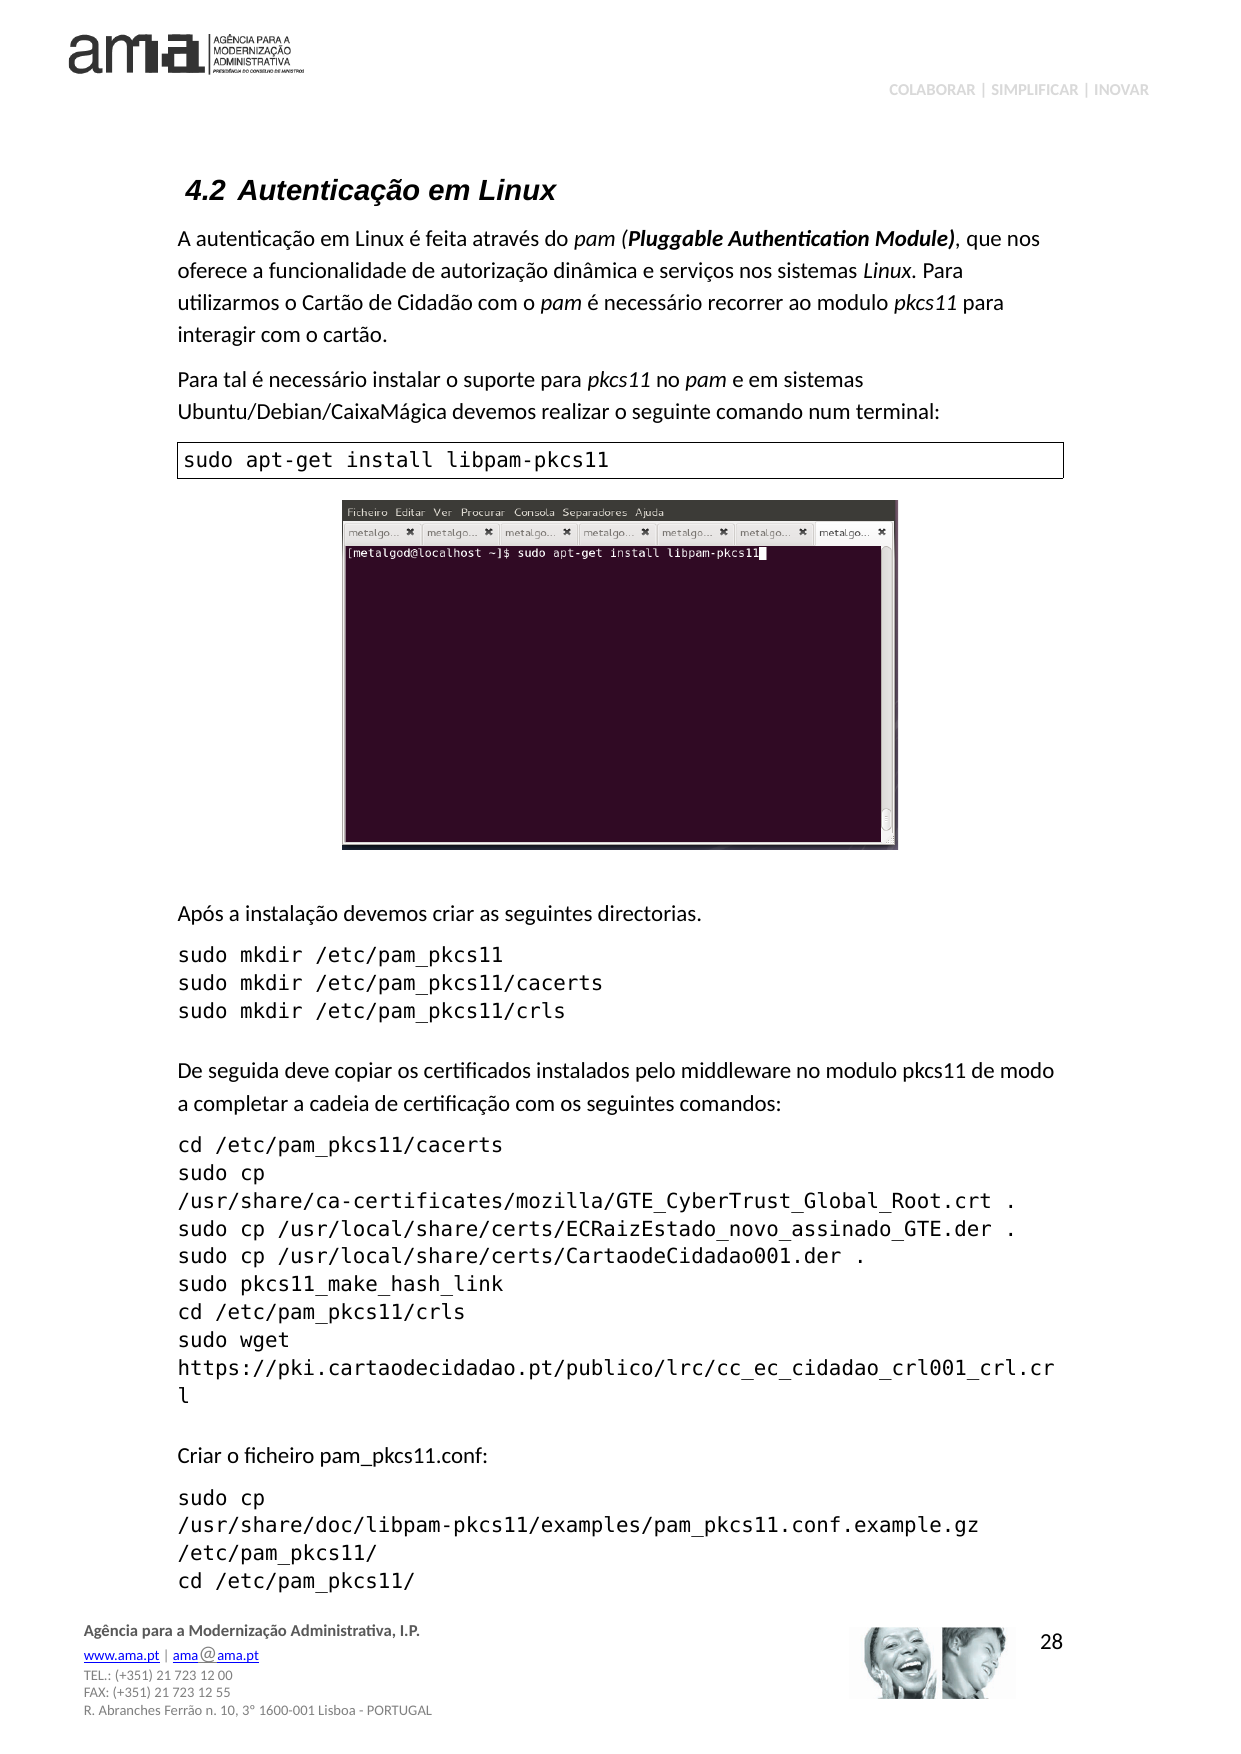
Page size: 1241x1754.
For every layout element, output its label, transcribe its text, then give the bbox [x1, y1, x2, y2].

text sudo wget https://pki.cartaodecidadao.pt/publico/lrc/cc_ec_cidadao_crl001_crl.crl [177, 1328, 1063, 1408]
text sudo mkdir /etc/pam_pkcs11 [177, 943, 1063, 968]
text sudo mkdir /etc/pam_pkcs11/crls [177, 999, 1063, 1023]
text Para tal é necessário instalar o suporte para pkcs11 no pam e em sistemas Ubuntu/Debian/CaixaMágica devemos realizar o seguinte comando num terminal: [177, 365, 1063, 425]
subtitle Autenticação em Linux [177, 173, 1063, 206]
text Após a instalação devemos criar as seguintes directorias. [177, 899, 1063, 927]
picture [342, 500, 899, 850]
picture [849, 1627, 1017, 1699]
text cd /etc/pam_pkcs11/cacerts [177, 1133, 1063, 1158]
text Criar o ficheiro pam_pkcs11.conf: [177, 1441, 1063, 1469]
table_header sudo apt-get install libpam-pkcs11 [178, 443, 1063, 478]
text sudo pkcs11_make_hash_link [177, 1272, 1063, 1297]
text sudo cp /usr/local/share/certs/CartaodeCidadao001.der . [177, 1244, 1063, 1269]
text sudo cp /usr/share/ca-certificates/mozilla/GTE_CyberTrust_Global_Root.crt . [177, 1161, 1063, 1213]
text cd /etc/pam_pkcs11/ [177, 1569, 1063, 1593]
text De seguida deve copiar os certificados instalados pelo middleware no modulo pkcs11 de modo a completar a cadeia de certificação com os seguintes comandos: [177, 1056, 1063, 1117]
text A autenticação em Linux é feita através do pam (Pluggable Authentication Module), que nos oferece a funcionalidade de autorização dinâmica e serviços nos sistemas Linux. Para utilizarmos o Cartão de Cidadão com o pam é necessário recorrer ao modulo pkcs11 para interagir com o cartão. [177, 224, 1063, 348]
text sudo cp /usr/share/doc/libpam-pkcs11/examples/pam_pkcs11.conf.example.gz /etc/pam_pkcs11/ [177, 1486, 1063, 1566]
picture [68, 34, 304, 75]
text sudo mkdir /etc/pam_pkcs11/cacerts [177, 971, 1063, 996]
text sudo cp /usr/local/share/certs/ECRaizEstado_novo_assinado_GTE.der . [177, 1217, 1063, 1241]
text cd /etc/pam_pkcs11/crls [177, 1300, 1063, 1324]
